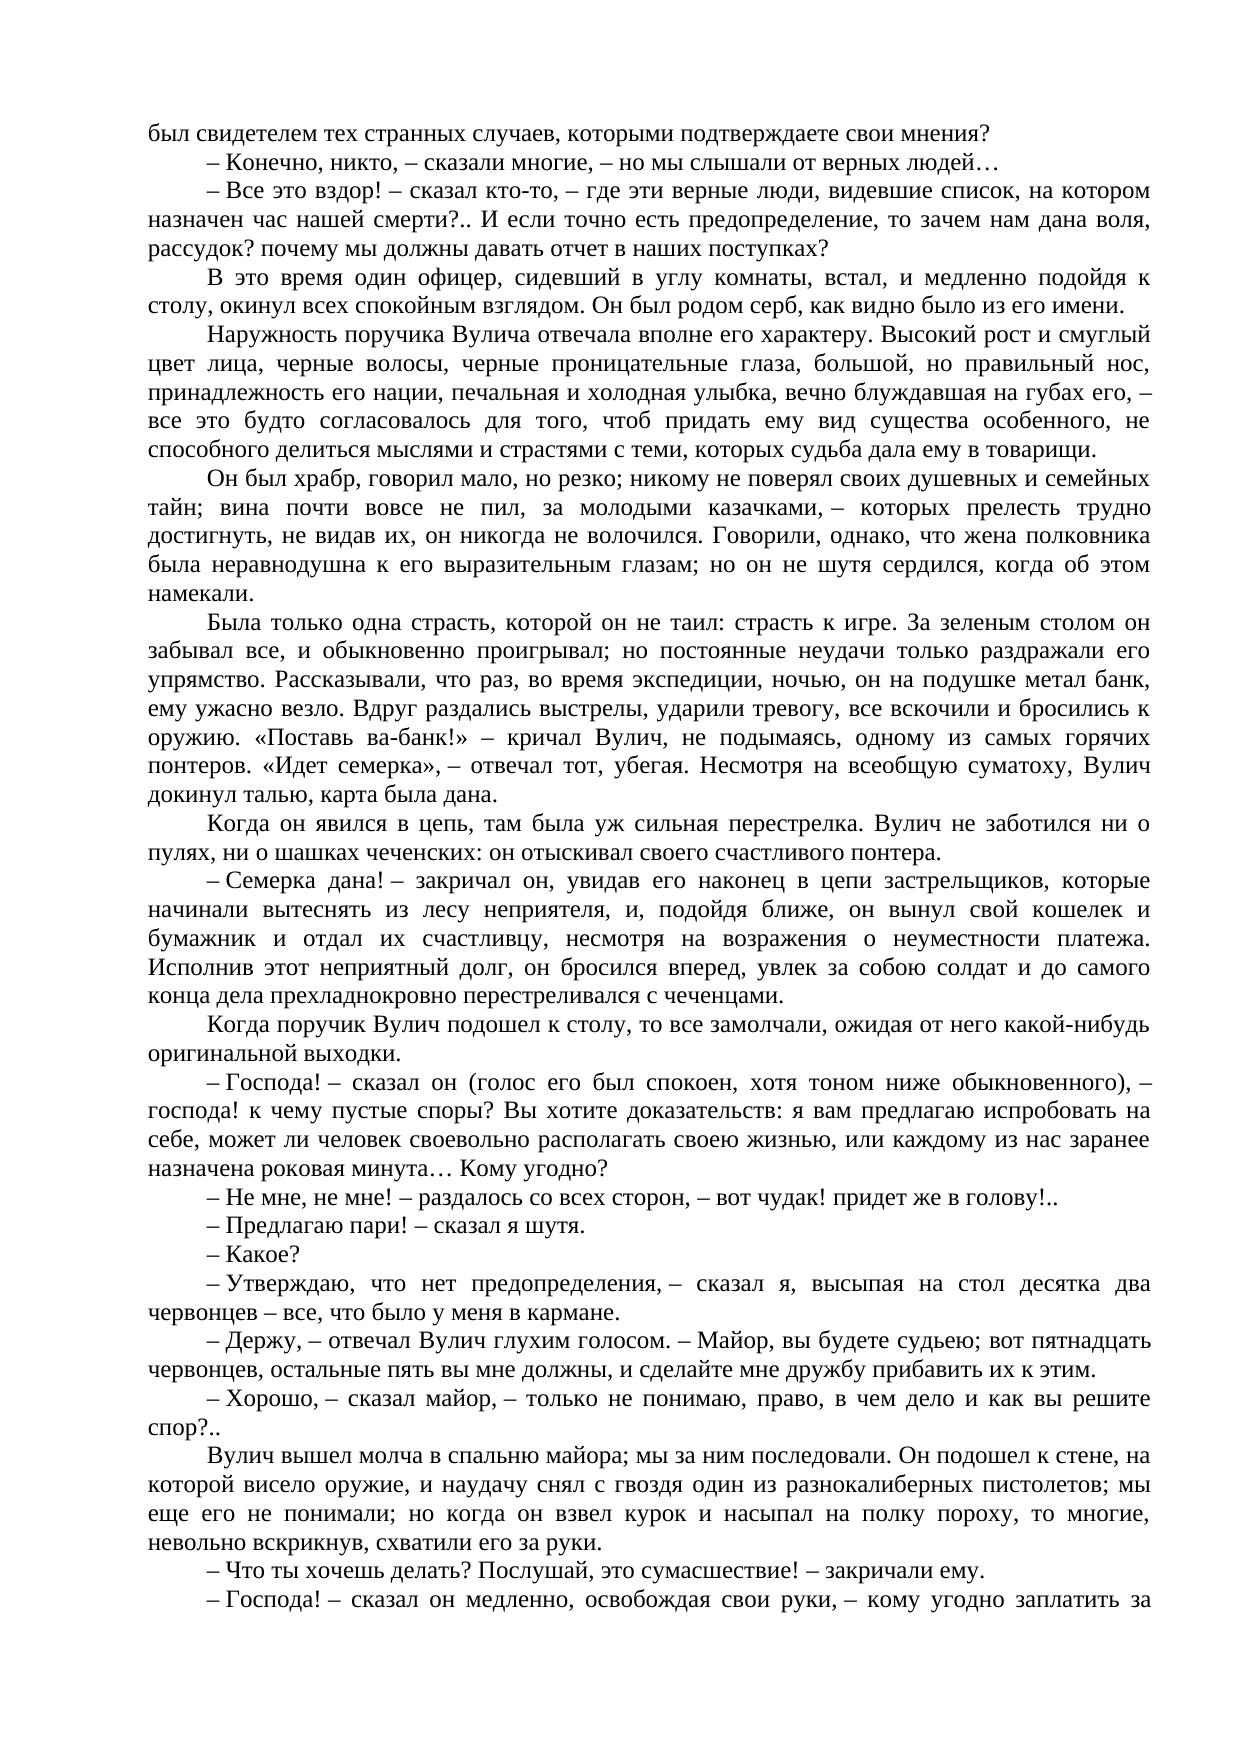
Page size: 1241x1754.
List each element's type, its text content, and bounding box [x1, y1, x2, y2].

text – Какое? [148, 1239, 1152, 1268]
text – Не мне, не мне! – раздалось со всех сторон, – вот чудак! придет же в голову!.. [148, 1182, 1152, 1211]
text Наружность поручика Вулича отвечала вполне его характеру. Высокий рост и смуглый цвет лица, черные волосы, черные проницательные глаза, большой, но правильный нос, принадлежность его нации, печальная и холодная улыбка, вечно блуждавшая на губах его, – все это будто согласовалось для того, чтоб придать ему вид существа особенного, не способного делиться мыслями и страстями с теми, которых судьба дала ему в товарищи. [148, 319, 1152, 463]
text Была только одна страсть, которой он не таил: страсть к игре. За зеленым столом он забывал все, и обыкновенно проигрывал; но постоянные неудачи только раздражали его упрямство. Рассказывали, что раз, во время экспедиции, ночью, он на подушке метал банк, ему ужасно везло. Вдруг раздались выстрелы, ударили тревогу, все вскочили и бросились к оружию. «Поставь ва-банк!» – кричал Вулич, не подымаясь, одному из самых горячих понтеров. «Идет семерка», – отвечал тот, убегая. Несмотря на всеобщую суматоху, Вулич докинул талью, карта была дана. [148, 607, 1152, 808]
text – Что ты хочешь делать? Послушай, это сумасшествие! – закричали ему. [148, 1556, 1152, 1584]
text Когда он явился в цепь, там была уж сильная перестрелка. Вулич не заботился ни о пулях, ни о шашках чеченских: он отыскивал своего счастливого понтера. [148, 808, 1152, 866]
text Вулич вышел молча в спальню майора; мы за ним последовали. Он подошел к стене, на которой висело оружие, и наудачу снял с гвоздя один из разнокалиберных пистолетов; мы еще его не понимали; но когда он взвел курок и насыпал на полку пороху, то многие, невольно вскрикнув, схватили его за руки. [148, 1441, 1152, 1556]
text Когда поручик Вулич подошел к столу, то все замолчали, ожидая от него какой-нибудь оригинальной выходки. [148, 1009, 1152, 1067]
text – Конечно, никто, – сказали многие, – но мы слышали от верных людей… [148, 147, 1152, 176]
text – Семерка дана! – закричал он, увидав его наконец в цепи застрельщиков, которые начинали вытеснять из лесу неприятеля, и, подойдя ближе, он вынул свой кошелек и бумажник и отдал их счастливцу, несмотря на возражения о неуместности платежа. Исполнив этот неприятный долг, он бросился вперед, увлек за собою солдат и до самого конца дела прехладнокровно перестреливался с чеченцами. [148, 866, 1152, 1009]
text – Предлагаю пари! – сказал я шутя. [148, 1211, 1152, 1239]
text В это время один офицер, сидевший в углу комнаты, встал, и медленно подойдя к столу, окинул всех спокойным взглядом. Он был родом серб, как видно было из его имени. [148, 262, 1152, 319]
text – Хорошо, – сказал майор, – только не понимаю, право, в чем дело и как вы решите спор?.. [148, 1383, 1152, 1441]
text – Все это вздор! – сказал кто-то, – где эти верные люди, видевшие список, на котором назначен час нашей смерти?.. И если точно есть предопределение, то зачем нам дана воля, рассудок? почему мы должны давать отчет в наших поступках? [148, 176, 1152, 262]
text Он был храбр, говорил мало, но резко; никому не поверял своих душевных и семейных тайн; вина почти вовсе не пил, за молодыми казачками, – которых прелесть трудно достигнуть, не видав их, он никогда не волочился. Говорили, однако, что жена полковника была неравнодушна к его выразительным глазам; но он не шутя сердился, когда об этом намекали. [148, 463, 1152, 607]
text – Держу, – отвечал Вулич глухим голосом. – Майор, вы будете судьею; вот пятнадцать червонцев, остальные пять вы мне должны, и сделайте мне дружбу прибавить их к этим. [148, 1326, 1152, 1383]
text – Утверждаю, что нет предопределения, – сказал я, высыпая на стол десятка два червонцев – все, что было у меня в кармане. [148, 1268, 1152, 1326]
text был свидетелем тех странных случаев, которыми подтверждаете свои мнения? [148, 118, 1152, 147]
text – Господа! – сказал он медленно, освобождая свои руки, – кому угодно заплатить за [148, 1584, 1152, 1613]
text – Господа! – сказал он (голос его был спокоен, хотя тоном ниже обыкновенного), – господа! к чему пустые споры? Вы хотите доказательств: я вам предлагаю испробовать на себе, может ли человек своевольно располагать своею жизнью, или каждому из нас заранее назначена роковая минута… Кому угодно? [148, 1067, 1152, 1182]
